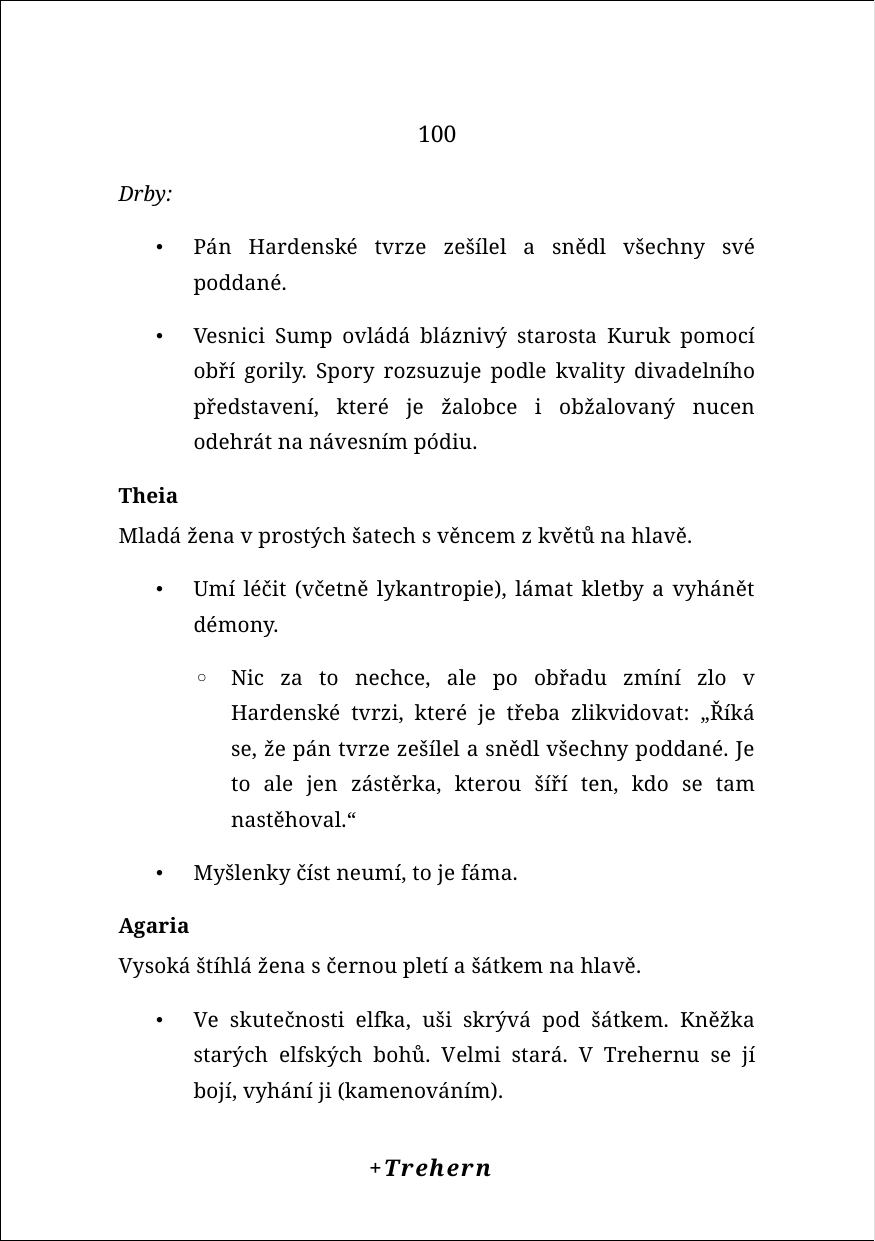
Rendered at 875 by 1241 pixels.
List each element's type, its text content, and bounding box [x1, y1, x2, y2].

list Ve skutečnosti elfka, uši skrývá pod šátkem. Kněžka starých elfských bohů. Velmi stará. V Trehernu se jí bojí, vyhání ji (kamenováním). [156, 1005, 756, 1104]
list Pán Hardenské tvrze zešílel a snědl všechny své poddané. [156, 232, 756, 296]
subtitle Agaria [118, 911, 756, 940]
list Vesnici Sump ovládá bláznivý starosta Kuruk pomocí obří gorily. Spory rozsuzuje podle kvality divadelního představení, které je žalobce i obžalovaný nucen odehrát na návesním pódiu. [156, 321, 756, 456]
list Myšlenky číst neumí, to je fáma. [156, 858, 756, 887]
text Mladá žena v prostých šatech s věncem z květů na hlavě. [118, 521, 756, 549]
list Nic za to nechce, ale po obřadu zmíní zlo v Hardenské tvrzi, které je třeba zlikvidovat: „Říká se, že pán tvrze zešílel a snědl všechny poddané. Je to ale jen zástěrka, kterou šíří ten, kdo se tam nastěhoval.“ [193, 663, 756, 833]
text Drby: [118, 179, 756, 207]
subtitle Theia [118, 481, 756, 509]
list Umí léčit (včetně lykantropie), lámat kletby a vyhánět démony. [156, 574, 756, 638]
text Vysoká štíhlá žena s černou pletí a šátkem na hlavě. [118, 952, 756, 980]
